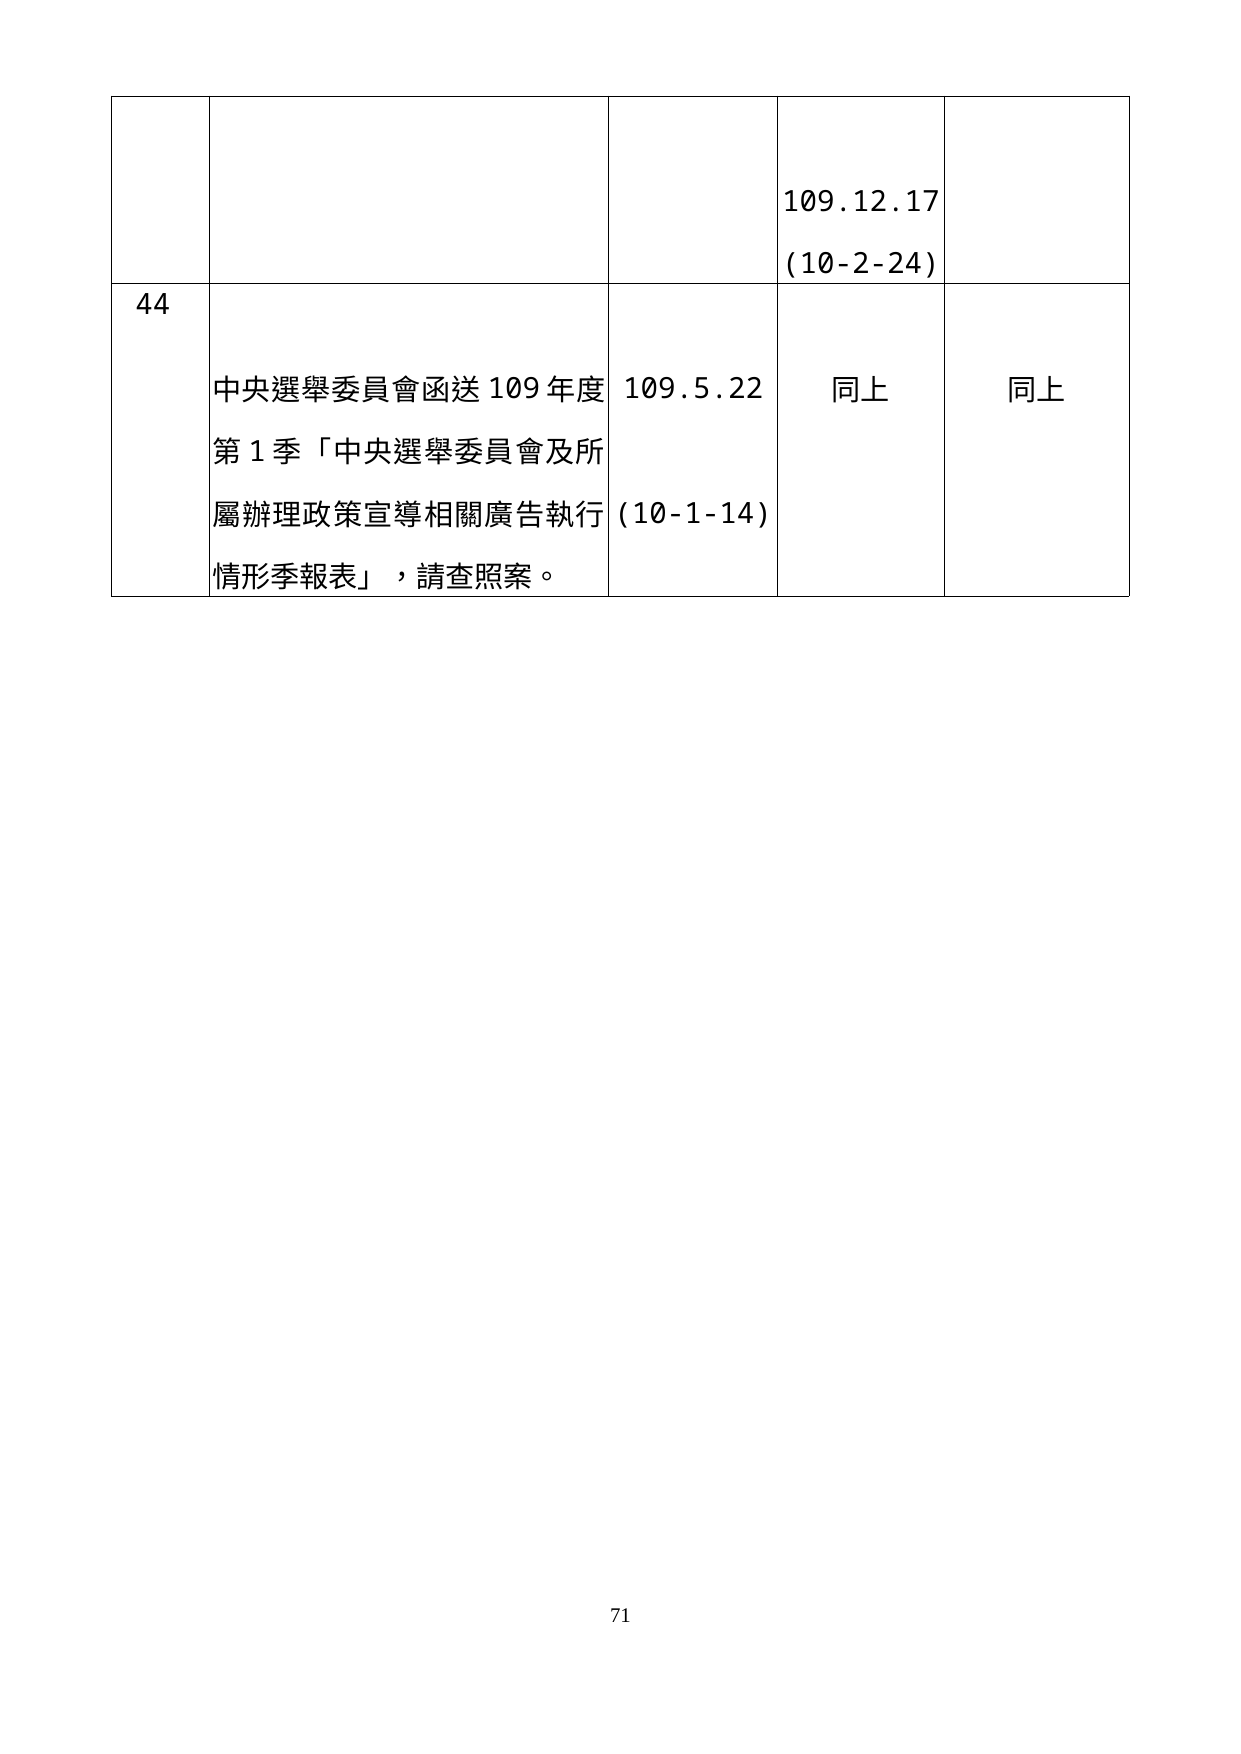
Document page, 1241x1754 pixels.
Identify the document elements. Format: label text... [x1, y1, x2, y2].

table_cell 同上 [945, 284, 1129, 596]
table_cell 同上 [778, 284, 944, 596]
table_cell 109.12.17 (10-2-24) [778, 97, 944, 283]
table_cell [609, 97, 777, 283]
table_cell 中央選舉委員會函送109年度第1季「中央選舉委員會及所屬辦理政策宣導相關廣告執行情形季報表」，請查照案。 [210, 284, 608, 596]
table_cell 109.5.22 (10-1-14) [609, 284, 777, 596]
table_cell [112, 97, 209, 283]
table_cell [210, 97, 608, 283]
table_cell [945, 97, 1129, 283]
table_cell [112, 284, 209, 596]
